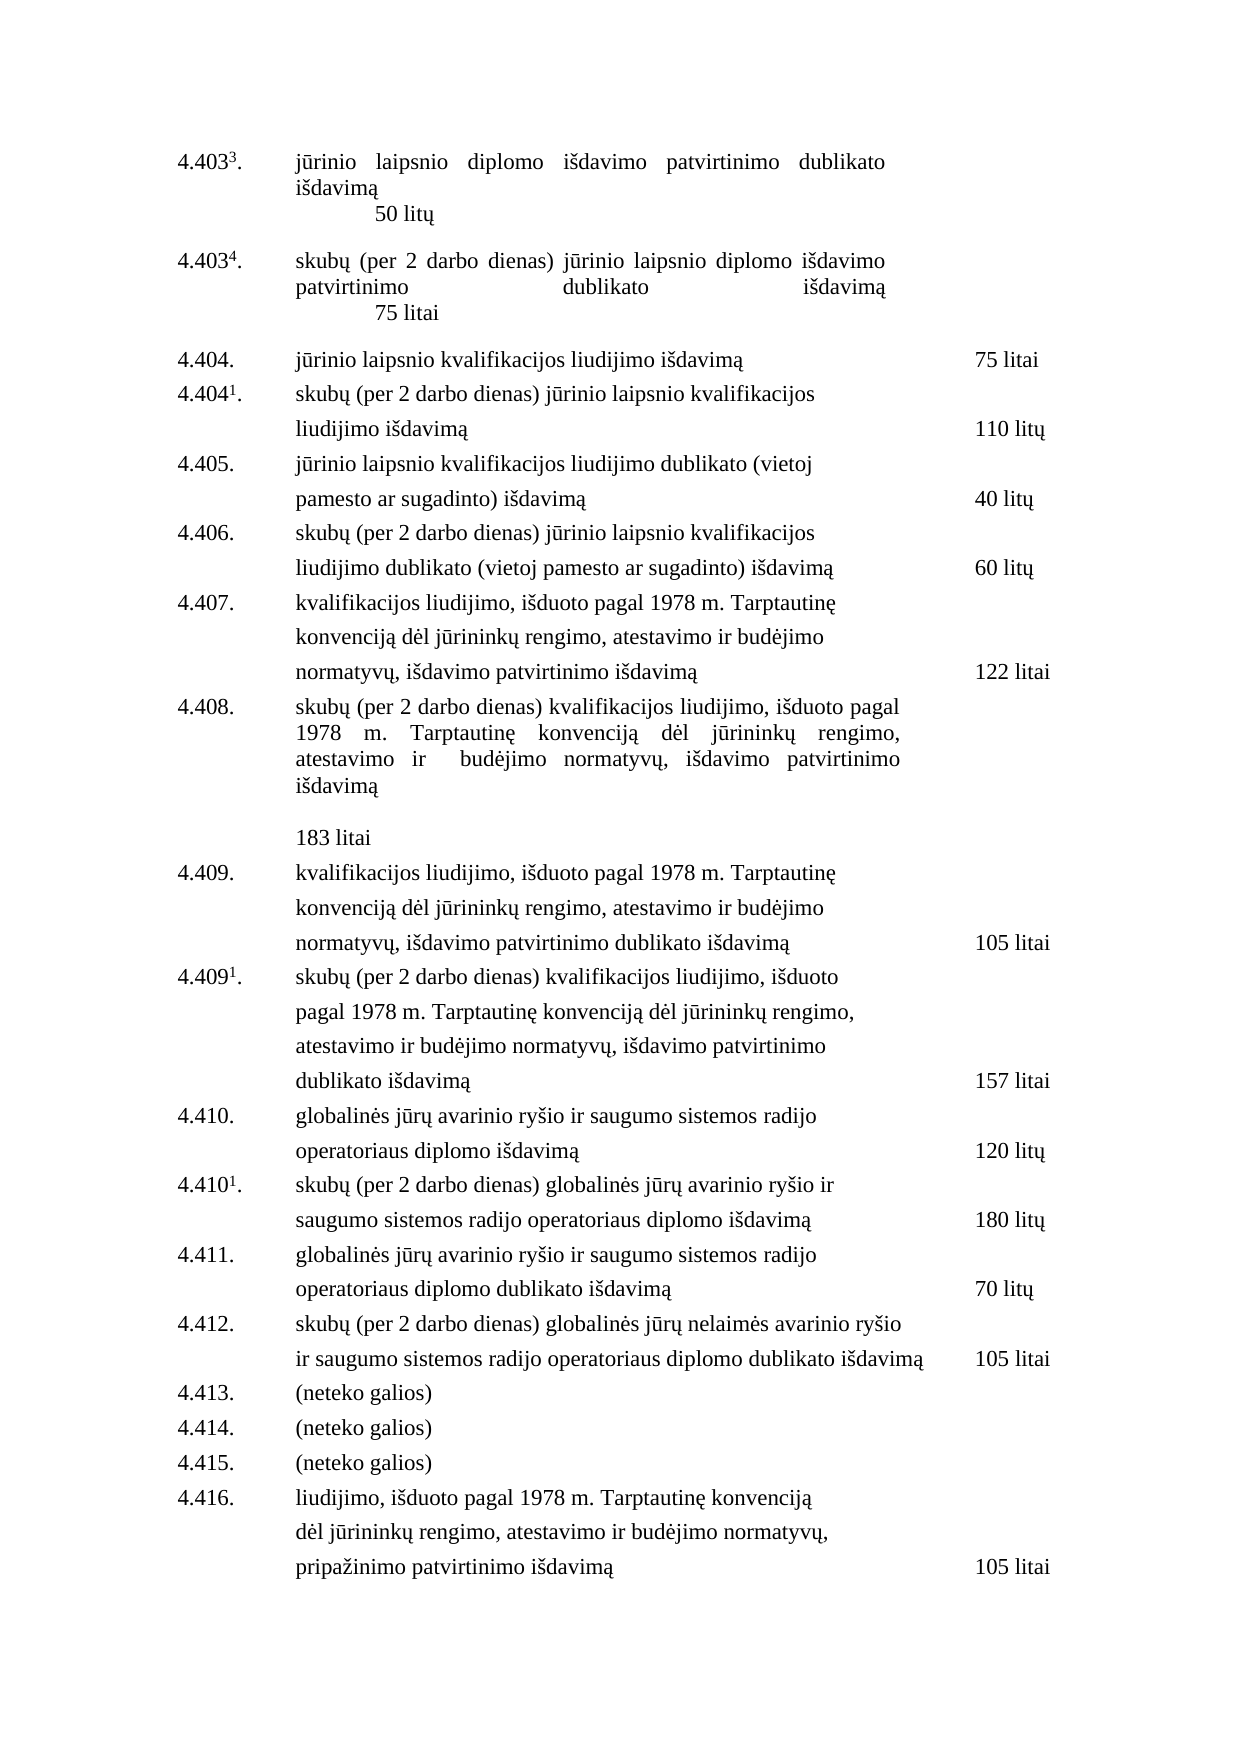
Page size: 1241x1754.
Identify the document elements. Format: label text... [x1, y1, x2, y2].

text 4.412. skubų (per 2 darbo dienas) globalinės jūrų nelaimės avarinio ryšio [177, 1310, 1122, 1336]
text operatoriaus diplomo dublikato išdavimą 70 litų [177, 1275, 1122, 1302]
text normatyvų, išdavimo patvirtinimo išdavimą 122 litai [177, 658, 1122, 684]
text 4.404. jūrinio laipsnio kvalifikacijos liudijimo išdavimą 75 litai [177, 346, 1122, 372]
text ir saugumo sistemos radijo operatoriaus diplomo dublikato išdavimą 105 litai [177, 1345, 1122, 1371]
text 4.4034. skubų (per 2 darbo dienas) jūrinio laipsnio diplomo išdavimo patvirtinimo dublikato išdavimą 75 litai [177, 247, 886, 326]
text 4.405. jūrinio laipsnio kvalifikacijos liudijimo dublikato (vietoj [177, 450, 1122, 476]
text dublikato išdavimą 157 litai [177, 1067, 1122, 1094]
text 4.408. skubų (per 2 darbo dienas) kvalifikacijos liudijimo, išduoto pagal 1978 m. Tarptautinę konvenciją dėl jūrininkų rengimo, atestavimo ir budėjimo normatyvų, išdavimo patvirtinimo išdavimą 183 litai [177, 693, 901, 851]
text 4.406. skubų (per 2 darbo dienas) jūrinio laipsnio kvalifikacijos [177, 519, 1122, 546]
text normatyvų, išdavimo patvirtinimo dublikato išdavimą 105 litai [177, 928, 1122, 955]
text 4.4091. skubų (per 2 darbo dienas) kvalifikacijos liudijimo, išduoto [177, 963, 1122, 989]
text 4.413. (neteko galios) [177, 1379, 1122, 1406]
text 4.410. globalinės jūrų avarinio ryšio ir saugumo sistemos radijo [177, 1102, 1122, 1128]
text 4.4033. jūrinio laipsnio diplomo išdavimo patvirtinimo dublikato išdavimą 50 litų [177, 148, 886, 227]
text 4.4041. skubų (per 2 darbo dienas) jūrinio laipsnio kvalifikacijos [177, 381, 1122, 407]
text pripažinimo patvirtinimo išdavimą 105 litai [177, 1553, 1122, 1579]
text saugumo sistemos radijo operatoriaus diplomo išdavimą 180 litų [177, 1206, 1122, 1232]
text 4.415. (neteko galios) [177, 1449, 1122, 1475]
text 4.414. (neteko galios) [177, 1414, 1122, 1441]
text konvenciją dėl jūrininkų rengimo, atestavimo ir budėjimo [177, 623, 1122, 650]
text liudijimo išdavimą 110 litų [177, 415, 1122, 442]
text pagal 1978 m. Tarptautinę konvenciją dėl jūrininkų rengimo, [177, 998, 1122, 1024]
text atestavimo ir budėjimo normatyvų, išdavimo patvirtinimo [177, 1033, 1122, 1059]
text liudijimo dublikato (vietoj pamesto ar sugadinto) išdavimą 60 litų [177, 554, 1122, 580]
text 4.4101. skubų (per 2 darbo dienas) globalinės jūrų avarinio ryšio ir [177, 1171, 1122, 1198]
text 4.416. liudijimo, išduoto pagal 1978 m. Tarptautinę konvenciją [177, 1483, 1122, 1510]
text 4.411. globalinės jūrų avarinio ryšio ir saugumo sistemos radijo [177, 1241, 1122, 1267]
text operatoriaus diplomo išdavimą 120 litų [177, 1137, 1122, 1163]
text pamesto ar sugadinto) išdavimą 40 litų [177, 484, 1122, 511]
text 4.407. kvalifikacijos liudijimo, išduoto pagal 1978 m. Tarptautinę [177, 589, 1122, 615]
text konvenciją dėl jūrininkų rengimo, atestavimo ir budėjimo [177, 894, 1122, 920]
text 4.409. kvalifikacijos liudijimo, išduoto pagal 1978 m. Tarptautinę [177, 859, 1122, 886]
text dėl jūrininkų rengimo, atestavimo ir budėjimo normatyvų, [177, 1518, 1122, 1544]
